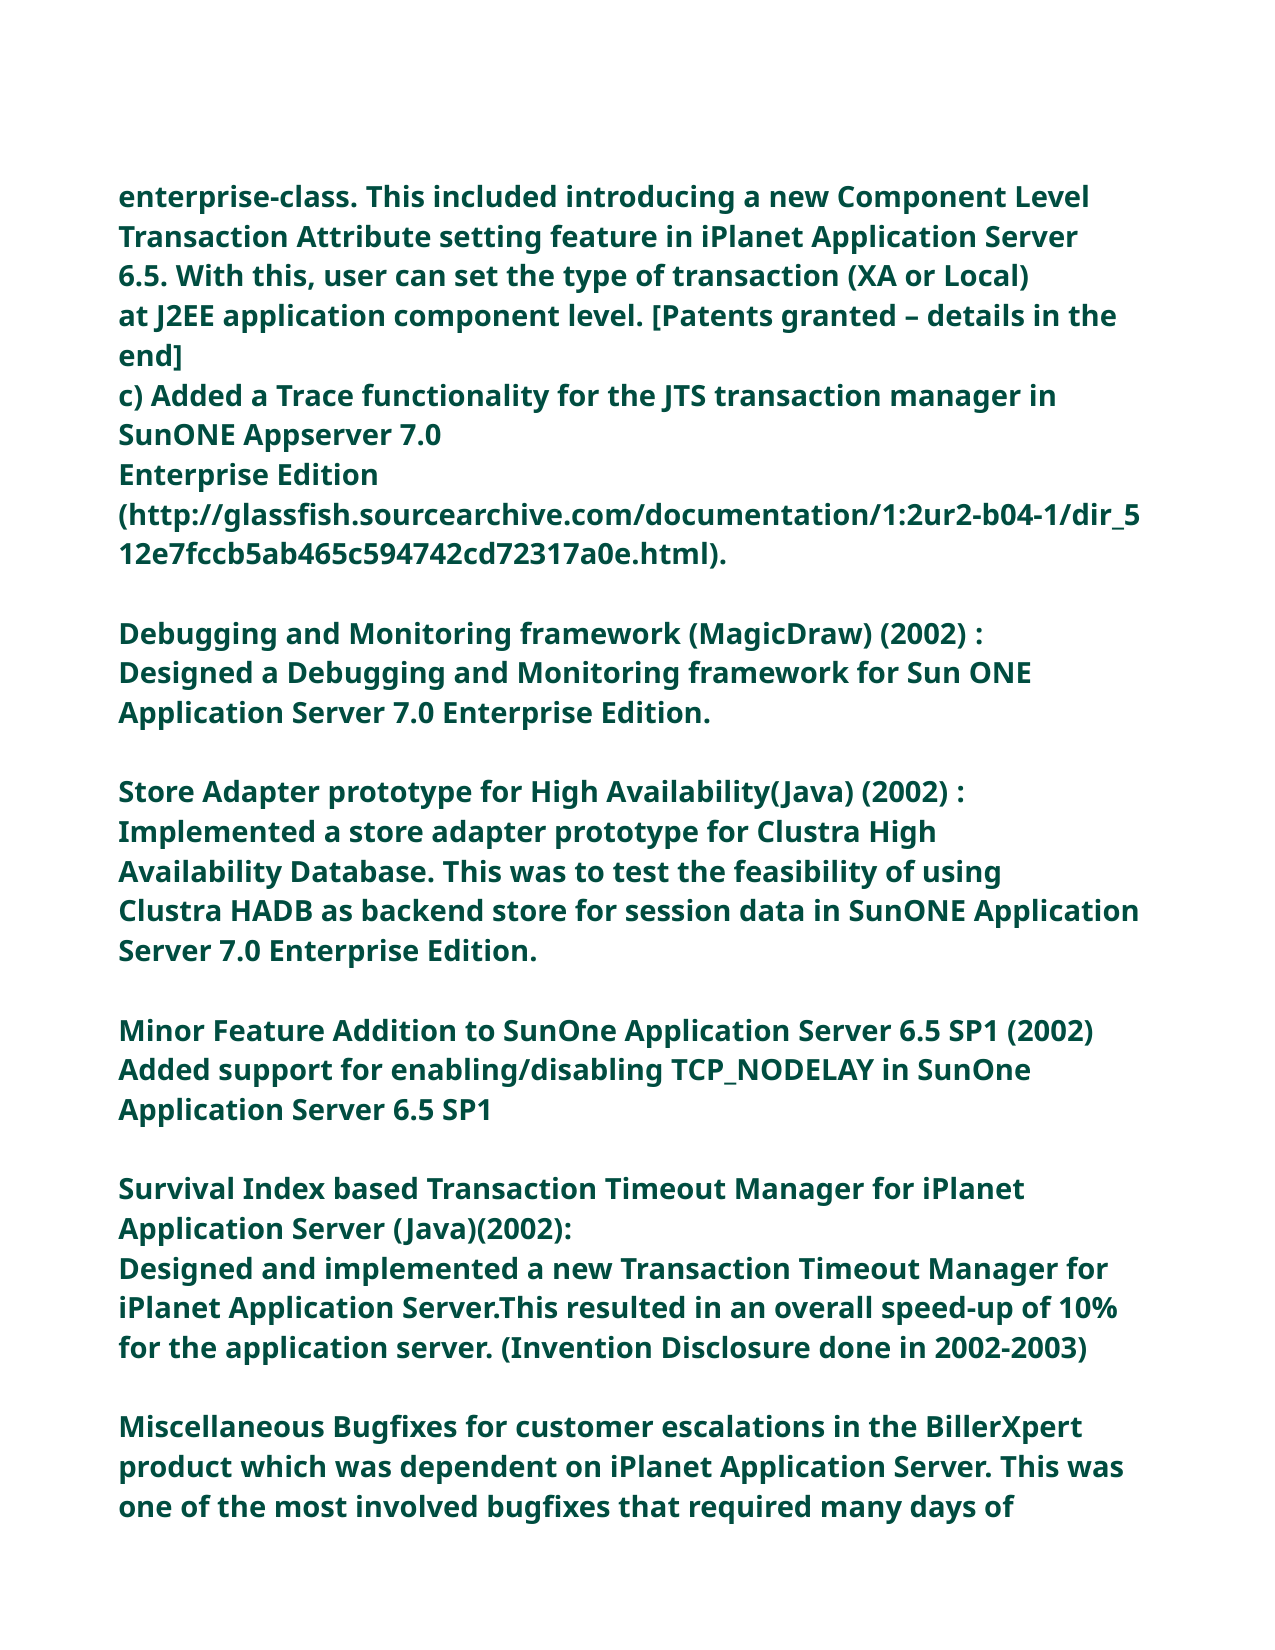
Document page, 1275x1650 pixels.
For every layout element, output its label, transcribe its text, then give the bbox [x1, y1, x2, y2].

text enterprise-class. This included introducing a new Component Level [118, 176, 1157, 216]
text Miscellaneous Bugfixes for customer escalations in the BillerXpert product which was dependent on iPlanet Application Server. This was one of the most involved bugfixes that required many days of [118, 1407, 1157, 1526]
text Enterprise Edition (http://glassfish.sourcearchive.com/documentation/1:2ur2-b04-1/dir_512e7fccb5ab465c594742cd72317a0e.html). [118, 454, 1157, 573]
text Survival Index based Transaction Timeout Manager for iPlanet Application Server (Java)(2002): [118, 1168, 1157, 1248]
text c) Added a Trace functionality for the JTS transaction manager in SunONE Appserver 7.0 [118, 375, 1157, 454]
text Implemented a store adapter prototype for Clustra High [118, 811, 1157, 851]
text Availability Database. This was to test the feasibility of using [118, 851, 1157, 891]
text 6.5. With this, user can set the type of transaction (XA or Local) [118, 256, 1157, 295]
text Minor Feature Addition to SunOne Application Server 6.5 SP1 (2002) [118, 1010, 1157, 1049]
text Store Adapter prototype for High Availability(Java) (2002) : [118, 772, 1157, 811]
text Clustra HADB as backend store for session data in SunONE Application Server 7.0 Enterprise Edition. [118, 891, 1157, 970]
text Designed a Debugging and Monitoring framework for Sun ONE [118, 653, 1157, 692]
text Transaction Attribute setting feature in iPlanet Application Server [118, 216, 1157, 256]
text at J2EE application component level. [Patents granted – details in the end] [118, 295, 1157, 375]
text Debugging and Monitoring framework (MagicDraw) (2002) : [118, 613, 1157, 653]
text Added support for enabling/disabling TCP_NODELAY in SunOne Application Server 6.5 SP1 [118, 1049, 1157, 1129]
text Application Server 7.0 Enterprise Edition. [118, 692, 1157, 732]
text Designed and implemented a new Transaction Timeout Manager for iPlanet Application Server.This resulted in an overall speed-up of 10% for the application server. (Invention Disclosure done in 2002-2003) [118, 1248, 1157, 1367]
